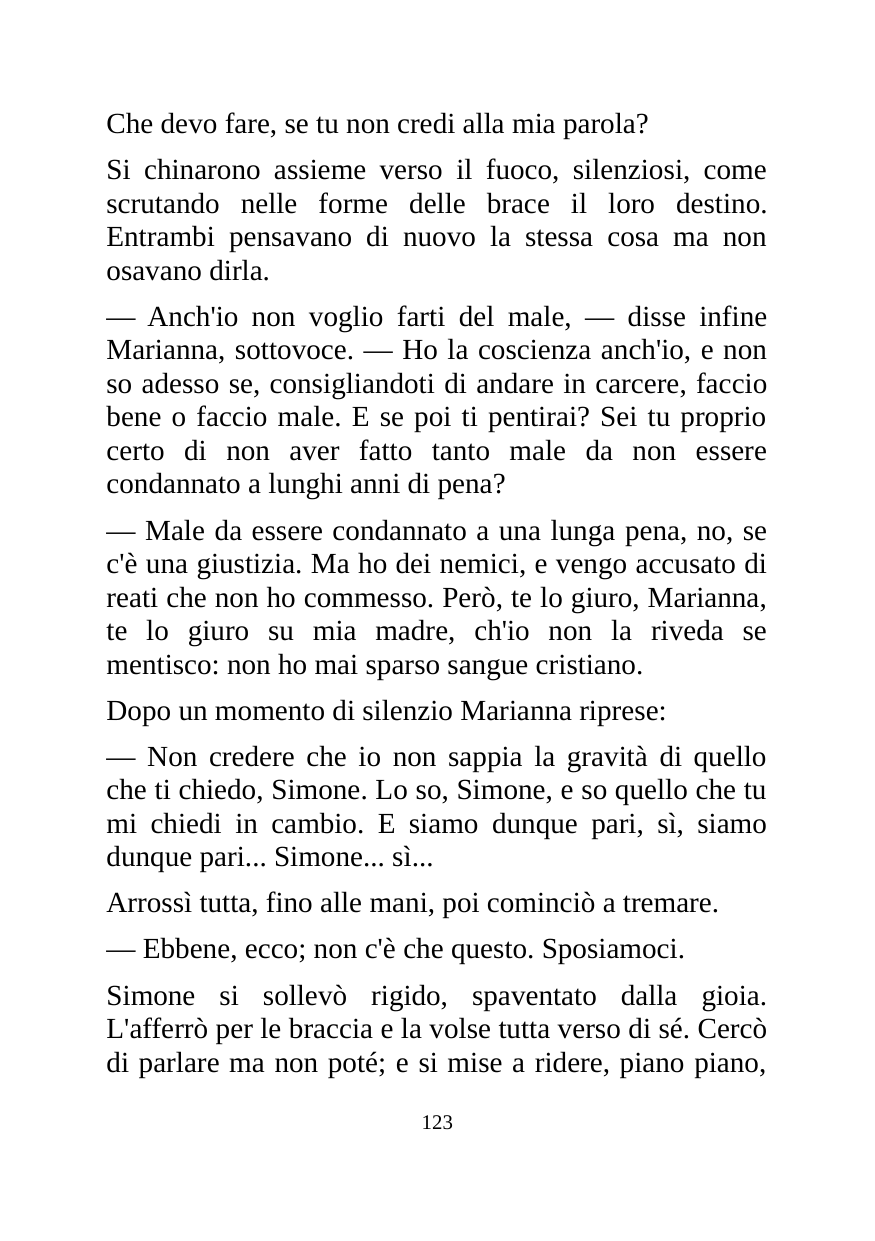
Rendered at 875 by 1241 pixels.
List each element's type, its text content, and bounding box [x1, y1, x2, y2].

text Arrossì tutta, fino alle mani, poi cominciò a tremare. [106, 886, 768, 919]
text — Non credere che io non sappia la gravità di quello che ti chiedo, Simone. Lo so, Simone, e so quello che tu mi chiedi in cambio. E siamo dunque pari, sì, siamo dunque pari... Simone... sì... [106, 739, 768, 873]
text Che devo fare, se tu non credi alla mia parola? [106, 106, 768, 140]
text — Anch'io non voglio farti del male, — disse infine Marianna, sottovoce. — Ho la coscienza anch'io, e non so adesso se, consigliandoti di andare in carcere, faccio bene o faccio male. E se poi ti pentirai? Sei tu proprio certo di non aver fatto tanto male da non essere condannato a lunghi anni di pena? [106, 299, 768, 500]
text Dopo un momento di silenzio Marianna riprese: [106, 693, 768, 726]
text Si chinarono assieme verso il fuoco, silenziosi, come scrutando nelle forme delle brace il loro destino. Entrambi pensavano di nuovo la stessa cosa ma non osavano dirla. [106, 152, 768, 286]
text Simone si sollevò rigido, spaventato dalla gioia. L'afferrò per le braccia e la volse tutta verso di sé. Cercò di parlare ma non poté; e si mise a ridere, piano piano, [106, 978, 768, 1078]
text — Ebbene, ecco; non c'è che questo. Sposiamoci. [106, 932, 768, 965]
text — Male da essere condannato a una lunga pena, no, se c'è una giustizia. Ma ho dei nemici, e vengo accusato di reati che non ho commesso. Però, te lo giuro, Marianna, te lo giuro su mia madre, ch'io non la riveda se mentisco: non ho mai sparso sangue cristiano. [106, 513, 768, 680]
